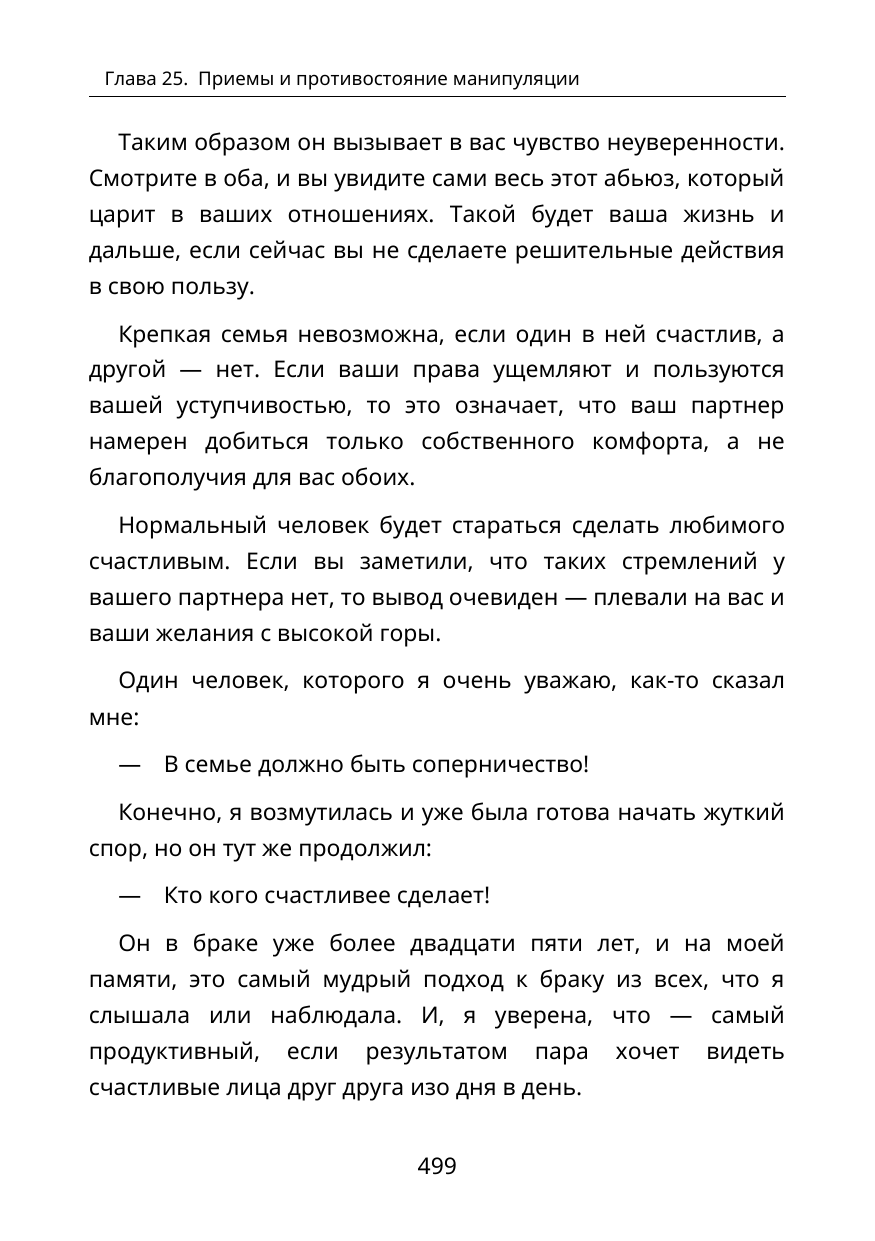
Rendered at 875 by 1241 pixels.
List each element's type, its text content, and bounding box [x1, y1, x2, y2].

text Он в браке уже более двадцати пяти лет, и на моей памяти, это самый мудрый подход к браку из всех, что я слышала или наблюдала. И, я уверена, что — самый продуктивный, если результатом пара хочет видеть счастливые лица друг друга изо дня в день. [88, 927, 786, 1102]
list В семье должно быть соперничество! [88, 748, 786, 779]
text Один человек, которого я очень уважаю, как-то сказал мне: [88, 664, 786, 732]
text Конечно, я возмутилась и уже была готова начать жуткий спор, но он тут же продолжил: [88, 796, 786, 863]
text Таким образом он вызывает в вас чувство неуверенности. Смотрите в оба, и вы увидите сами весь этот абьюз, который царит в ваших отношениях. Такой будет ваша жизнь и дальше, если сейчас вы не сделаете решительные действия в свою пользу. [88, 126, 786, 301]
list Кто кого счастливее сделает! [88, 879, 786, 911]
text Нормальный человек будет стараться сделать любимого счастливым. Если вы заметили, что таких стремлений у вашего партнера нет, то вывод очевиден — плевали на вас и ваши желания с высокой горы. [88, 509, 786, 648]
text Крепкая семья невозможна, если один в ней счастлив, а другой — нет. Если ваши права ущемляют и пользуются вашей уступчивостью, то это означает, что ваш партнер намерен добиться только собственного комфорта, а не благополучия для вас обоих. [88, 317, 786, 492]
